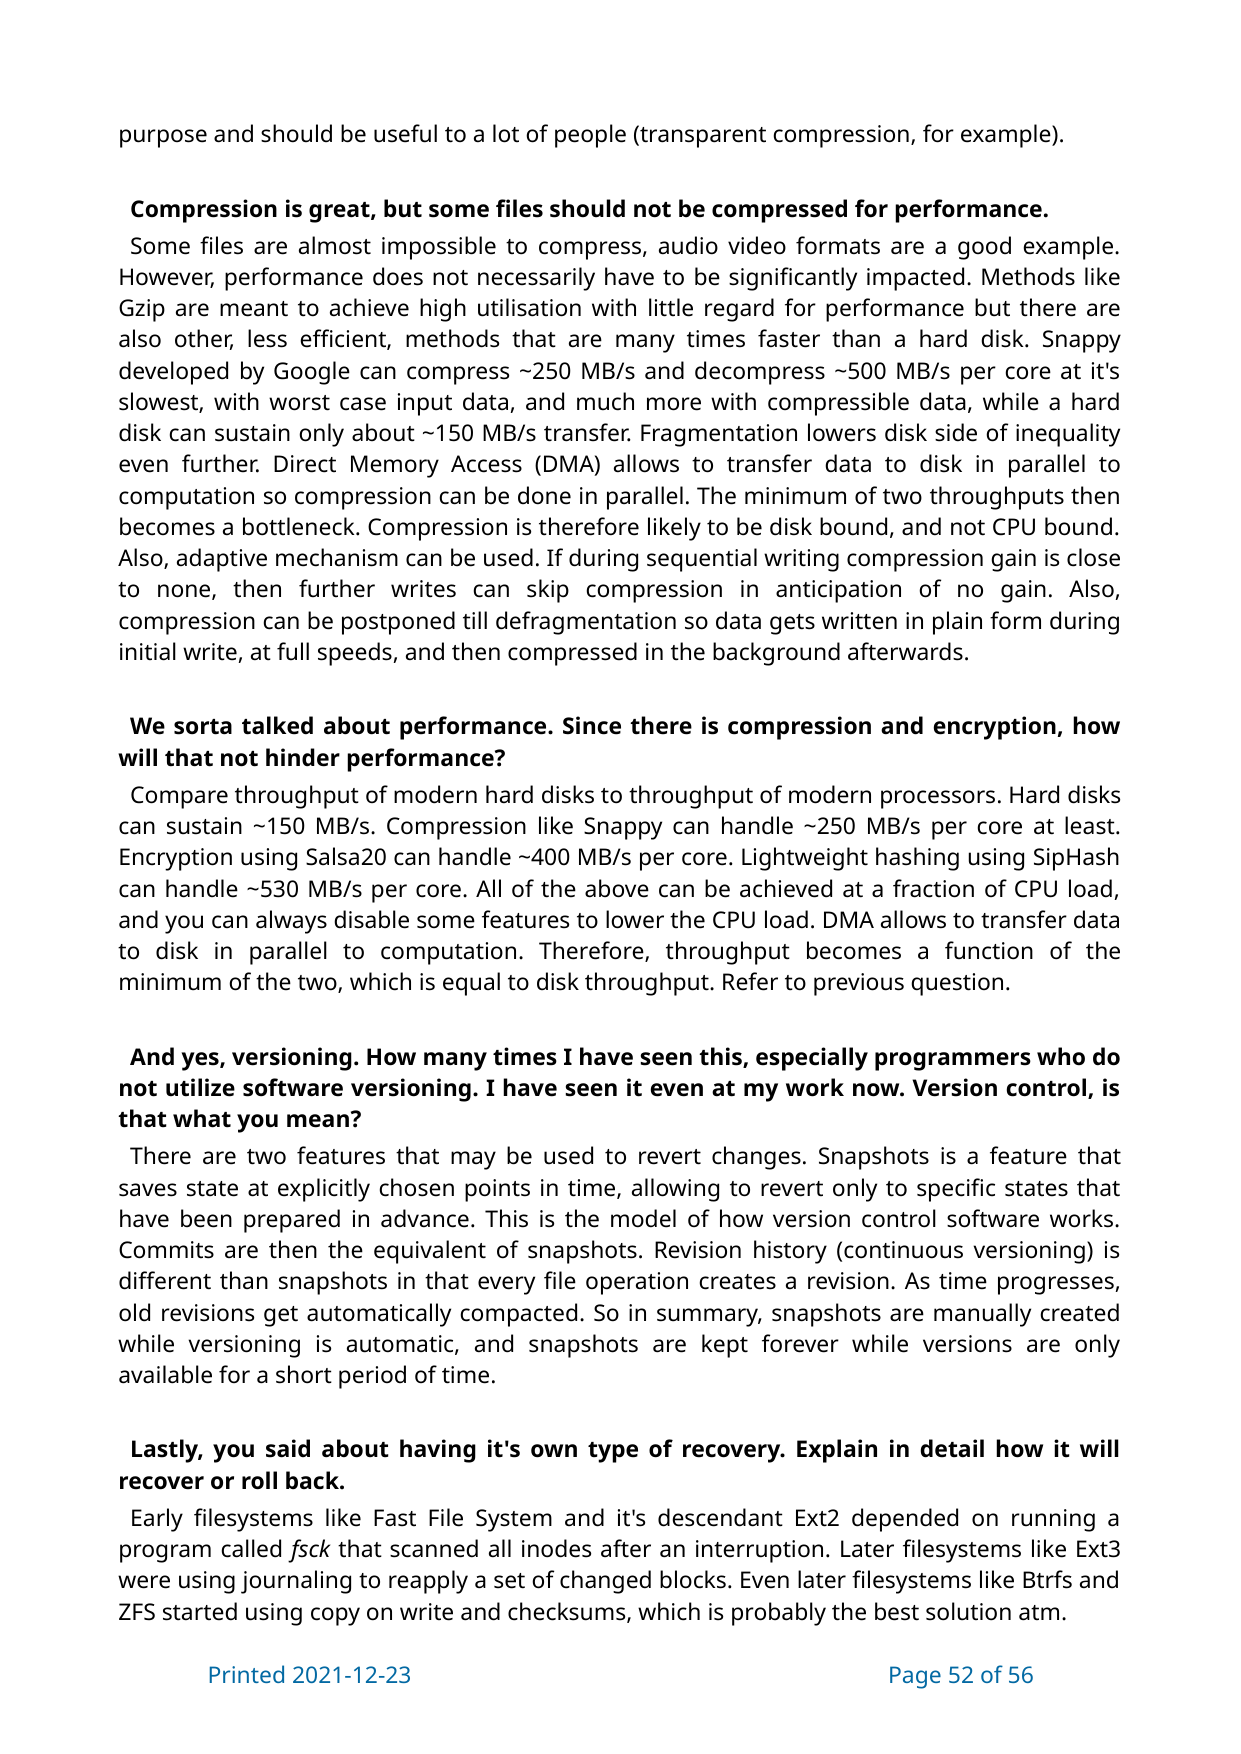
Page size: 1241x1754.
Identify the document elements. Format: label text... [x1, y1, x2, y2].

text There are two features that may be used to revert changes. Snapshots is a feature that saves state at explicitly chosen points in time, allowing to revert only to specific states that have been prepared in advance. This is the model of how version control software works. Commits are then the equivalent of snapshots. Revision history (continuous versioning) is different than snapshots in that every file operation creates a revision. As time progresses, old revisions get automatically compacted. So in summary, snapshots are manually created while versioning is automatic, and snapshots are kept forever while versions are only available for a short period of time. [118, 1140, 1122, 1390]
text Lastly, you said about having it's own type of recovery. Explain in detail how it will recover or roll back. [118, 1433, 1122, 1496]
text Compare throughput of modern hard disks to throughput of modern processors. Hard disks can sustain ~150 MB/s. Compression like Snappy can handle ~250 MB/s per core at least. Encryption using Salsa20 can handle ~400 MB/s per core. Lightweight hashing using SipHash can handle ~530 MB/s per core. All of the above can be achieved at a fraction of CPU load, and you can always disable some features to lower the CPU load. DMA allows to transfer data to disk in parallel to computation. Therefore, throughput becomes a function of the minimum of the two, which is equal to disk throughput. Refer to previous question. [118, 779, 1122, 997]
text Compression is great, but some files should not be compressed for performance. [118, 192, 1122, 224]
text And yes, versioning. How many times I have seen this, especially programmers who do not utilize software versioning. I have seen it even at my work now. Version control, is that what you mean? [118, 1041, 1122, 1134]
text We sorta talked about performance. Since there is compression and encryption, how will that not hinder performance? [118, 710, 1122, 773]
text Some files are almost impossible to compress, audio video formats are a good example. However, performance does not necessarily have to be significantly impacted. Methods like Gzip are meant to achieve high utilisation with little regard for performance but there are also other, less efficient, methods that are many times faster than a hard disk. Snappy developed by Google can compress ~250 MB/s and decompress ~500 MB/s per core at it's slowest, with worst case input data, and much more with compressible data, while a hard disk can sustain only about ~150 MB/s transfer. Fragmentation lowers disk side of inequality even further. Direct Memory Access (DMA) allows to transfer data to disk in parallel to computation so compression can be done in parallel. The minimum of two throughputs then becomes a bottleneck. Compression is therefore likely to be disk bound, and not CPU bound. Also, adaptive mechanism can be used. If during sequential writing compression gain is close to none, then further writes can skip compression in anticipation of no gain. Also, compression can be postponed till defragmentation so data gets written in plain form during initial write, at full speeds, and then compressed in the background afterwards. [118, 230, 1122, 667]
text Early filesystems like Fast File System and it's descendant Ext2 depended on running a program called fsck that scanned all inodes after an interruption. Later filesystems like Ext3 were using journaling to reapply a set of changed blocks. Even later filesystems like Btrfs and ZFS started using copy on write and checksums, which is probably the best solution atm. [118, 1502, 1122, 1627]
text purpose and should be useful to a lot of people (transparent compression, for example). [118, 118, 1122, 149]
